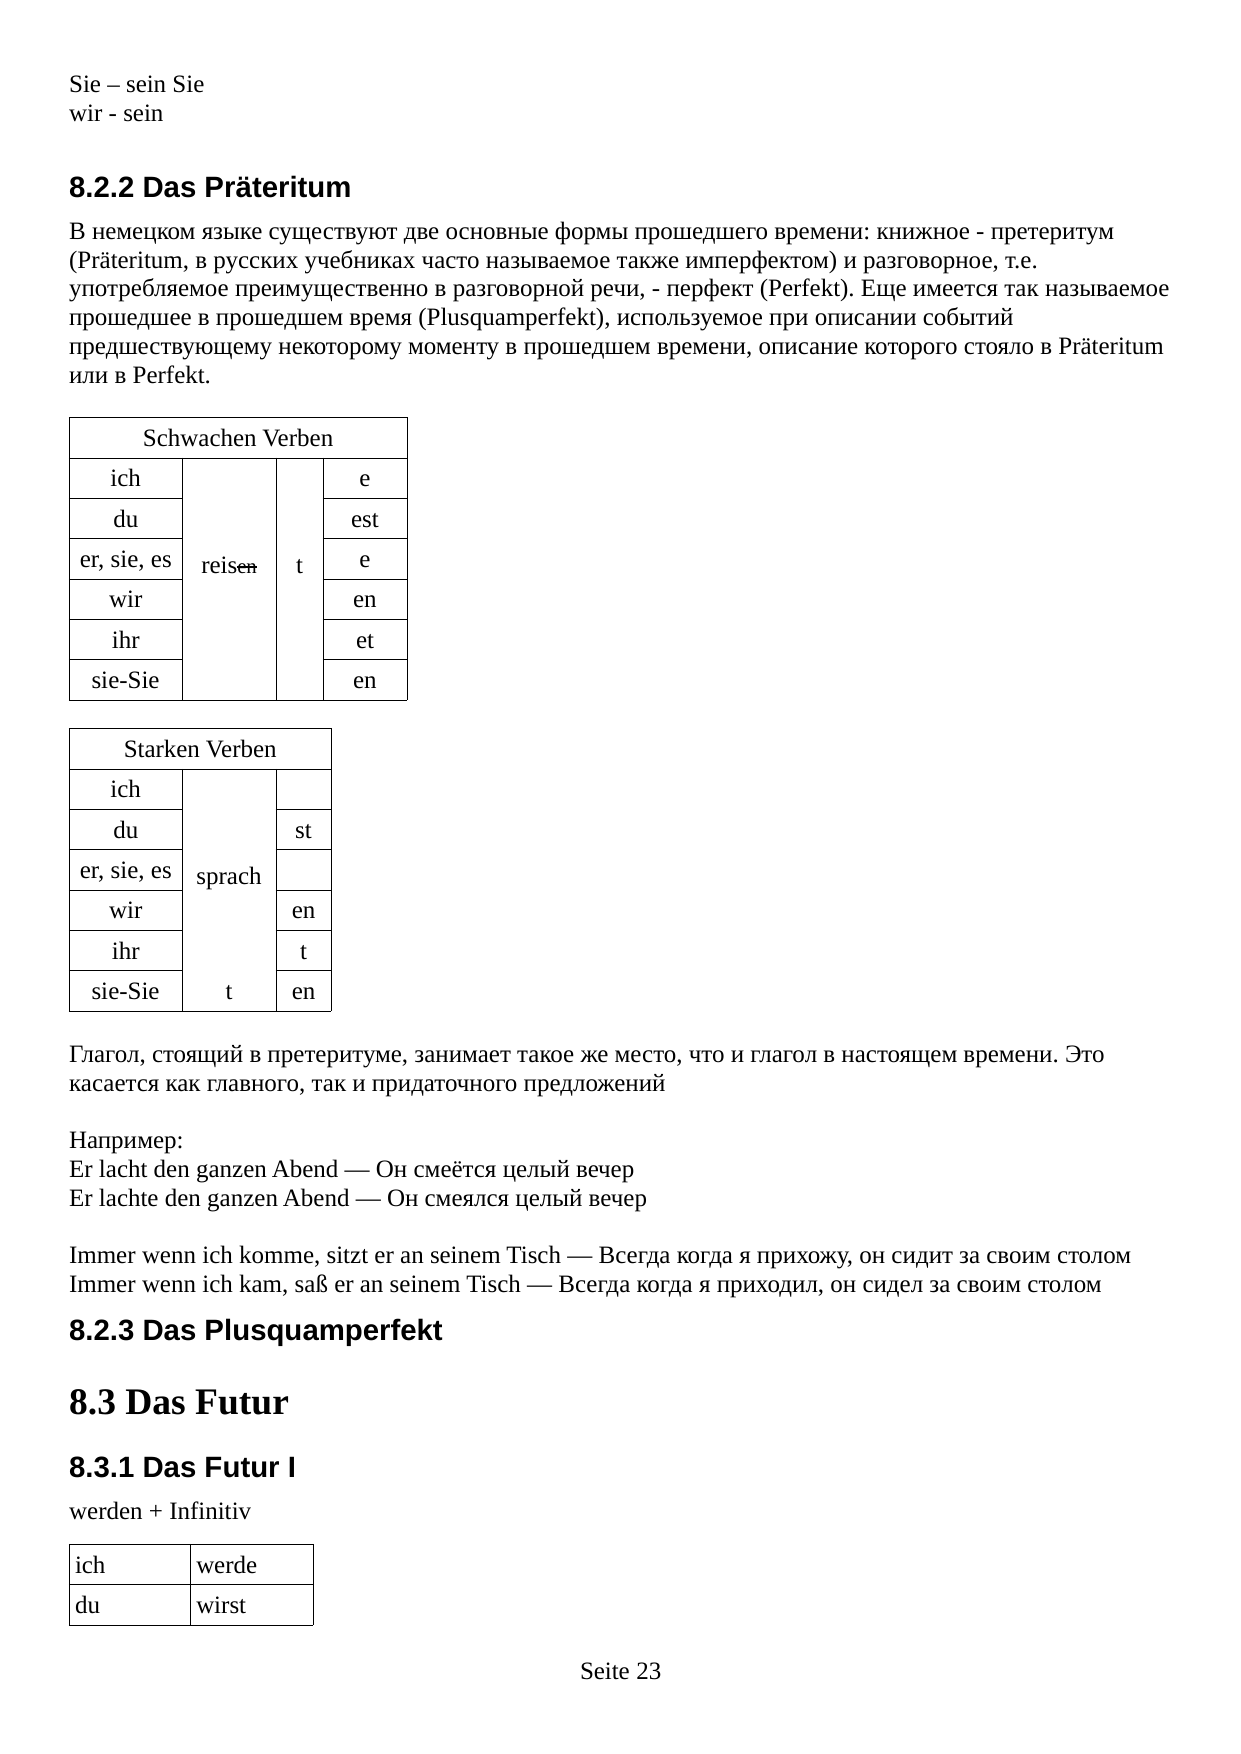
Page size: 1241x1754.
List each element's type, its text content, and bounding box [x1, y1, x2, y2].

table_cell st [277, 810, 331, 849]
text В немецком языке существуют две основные формы прошедшего времени: книжное - претеритум (Präteritum, в русских учебниках часто называемое также имперфектом) и разговорное, т.е. употребляемое преимущественно в разговорной речи, - перфект (Perfekt). Еще имеется так называемое прошедшее в прошедшем время (Plusquamperfekt), используемое при описании событий предшествующему некоторому моменту в прошедшем времени, описание которого стояло в Präteritum или в Perfekt. [69, 216, 1172, 388]
table_cell t [277, 459, 323, 699]
table_cell en [324, 580, 407, 619]
table_cell er, sie, es [70, 850, 182, 889]
text wir - sein [69, 98, 1172, 126]
table_cell du [70, 810, 182, 849]
subtitle 8.2.3 Das Plusquamperfekt [69, 1313, 1172, 1346]
subtitle 8.3 Das Futur [69, 1380, 1172, 1423]
table_cell du [70, 499, 182, 538]
text Sie – sein Sie [69, 69, 1172, 98]
table_cell sie-Sie [70, 971, 182, 1011]
table_cell e [324, 539, 407, 578]
text Например: [69, 1126, 1172, 1154]
table_cell wir [70, 891, 182, 930]
subtitle 8.2.2 Das Präteritum [69, 170, 1172, 203]
table_header werde [191, 1545, 313, 1584]
table_cell [277, 850, 331, 889]
table_cell en [277, 891, 331, 930]
table_cell [277, 770, 331, 809]
table_cell t [277, 931, 331, 970]
table_header Starken Verben [70, 729, 331, 769]
text Immer wenn ich kam, saß er an seinem Tisch — Всегда когда я приходил, он сидел за своим столом [69, 1269, 1172, 1298]
text Er lachte den ganzen Abend — Он смеялся целый вечер [69, 1183, 1172, 1212]
table_cell en [277, 971, 331, 1011]
table_cell wirst [191, 1585, 313, 1624]
table_cell et [324, 620, 407, 659]
table_cell ihr [70, 931, 182, 970]
table_cell ihr [70, 620, 182, 659]
table_cell est [324, 499, 407, 538]
table_cell ich [70, 459, 182, 498]
table_cell sie-Sie [70, 660, 182, 699]
text Immer wenn ich komme, sitzt er an seinem Tisch — Всегда когда я прихожу, он сидит за своим столом [69, 1241, 1172, 1269]
table_cell er, sie, es [70, 539, 182, 578]
table_cell e [324, 459, 407, 498]
text Er lacht den ganzen Abend — Он смеётся целый вечер [69, 1154, 1172, 1183]
table_cell ich [70, 770, 182, 809]
table_header Schwachen Verben [70, 418, 407, 458]
table_header ich [70, 1545, 190, 1584]
table_cell wir [70, 580, 182, 619]
table_cell sprach t [183, 770, 276, 1011]
table_cell du [70, 1585, 190, 1624]
text werden + Infinitiv [69, 1496, 1172, 1525]
text Глагол, стоящий в претеритуме, занимает такое же место, что и глагол в настоящем времени. Это касается как главного, так и придаточного предложений [69, 1039, 1172, 1097]
table_cell en [324, 660, 407, 699]
subtitle 8.3.1 Das Futur I [69, 1450, 1172, 1484]
table_cell reisen [183, 459, 276, 699]
